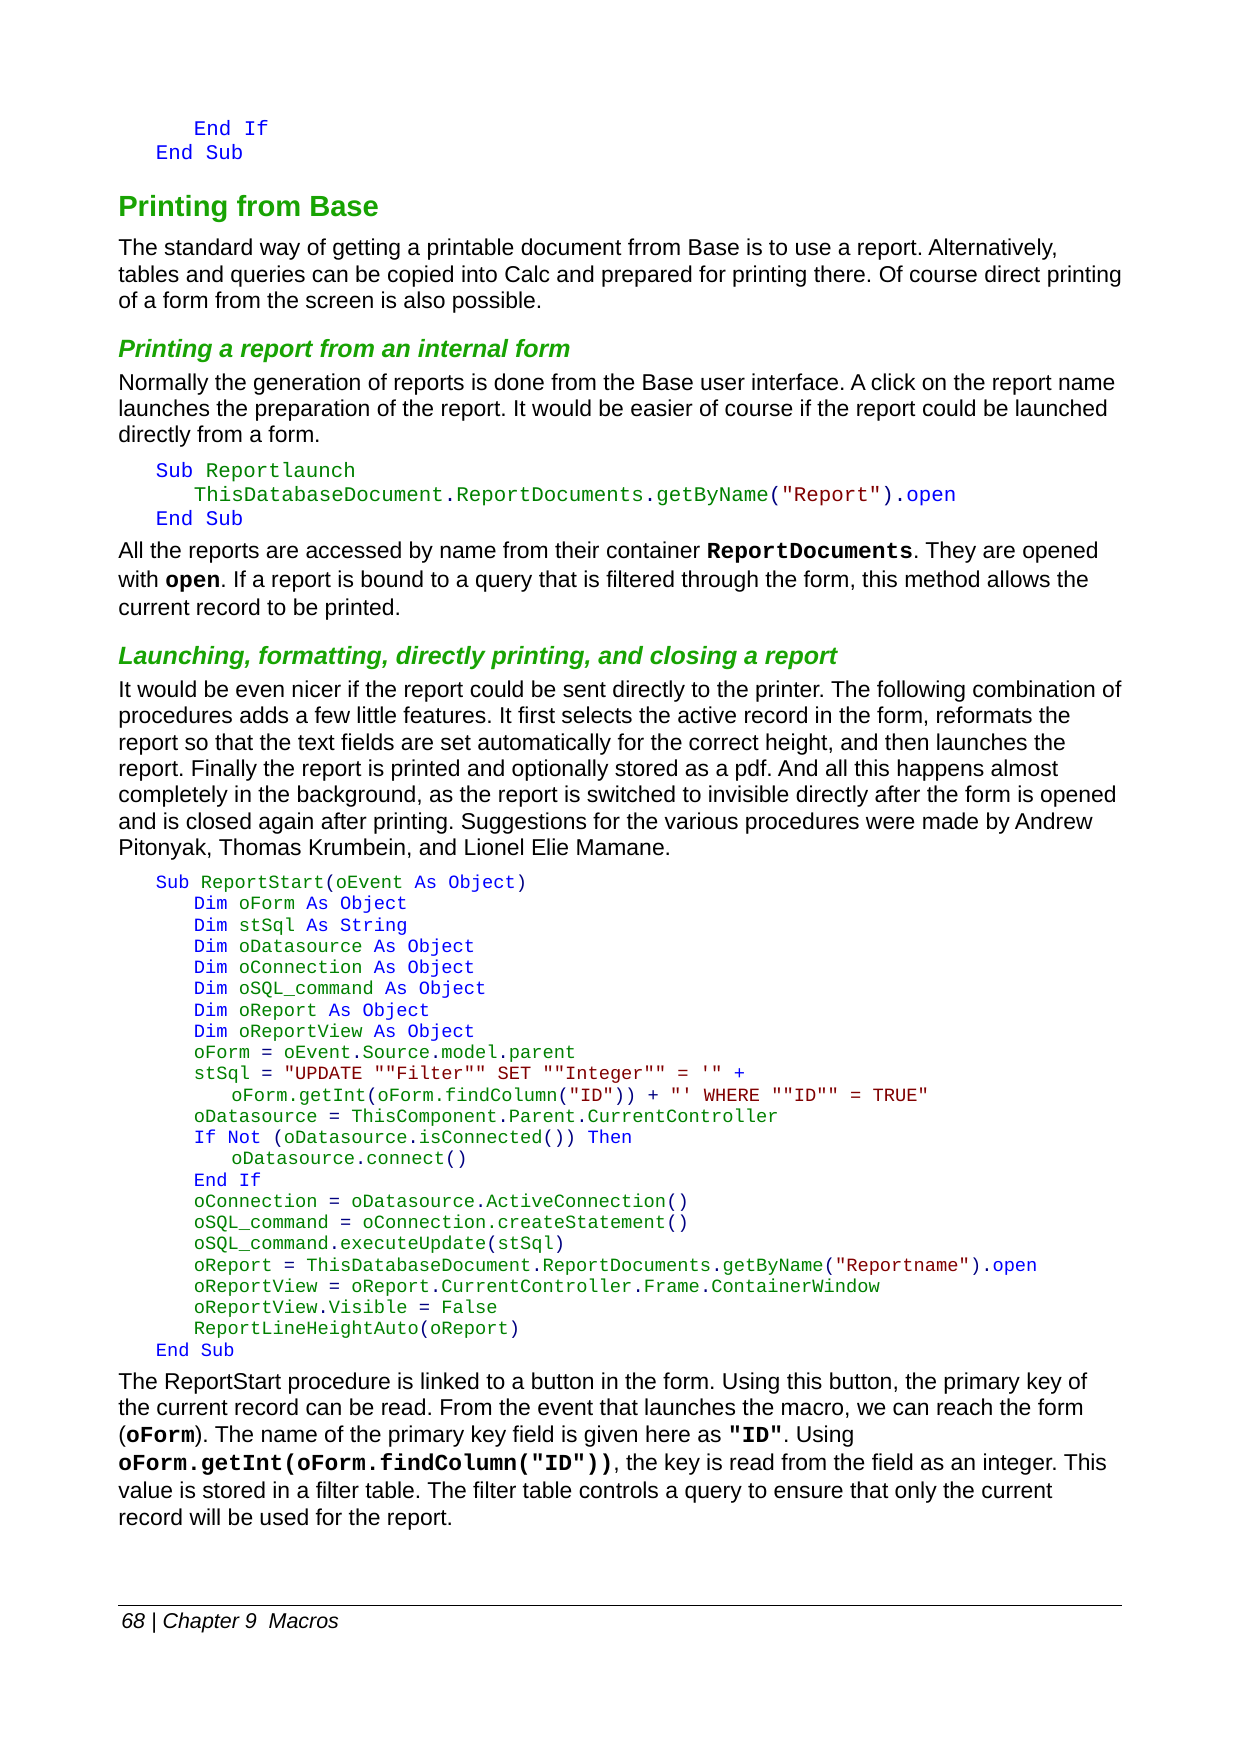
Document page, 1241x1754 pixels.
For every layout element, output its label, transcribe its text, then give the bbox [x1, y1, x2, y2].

text stSql = "UPDATE ""Filter"" SET ""Integer"" = '" + oForm.getInt(oForm.findColumn("ID")) + "' WHERE ""ID"" = TRUE" [156, 1064, 1122, 1107]
subtitle Launching, formatting, directly printing, and closing a report [118, 641, 1122, 670]
text Normally the generation of reports is done from the Base user interface. A click on the report name launches the preparation of the report. It would be easier of course if the report could be launched directly from a form. [118, 369, 1122, 448]
text Dim stSql As String [156, 915, 1122, 937]
text oDatasource = ThisComponent.Parent.CurrentController [156, 1107, 1122, 1128]
text oSQL_command = oConnection.createStatement() [156, 1213, 1122, 1234]
text It would be even nicer if the report could be sent directly to the printer. The following combination of procedures adds a few little features. It first selects the active record in the form, reformats the report so that the text fields are set automatically for the correct height, and then launches the report. Finally the report is printed and optionally stored as a pdf. And all this happens almost completely in the background, as the report is switched to invisible directly after the form is opened and is closed again after printing. Suggestions for the various procedures were made by Andrew Pitonyak, Thomas Krumbein, and Lionel Elie Mamane. [118, 676, 1122, 860]
text oSQL_command.executeUpdate(stSql) [156, 1234, 1122, 1255]
text ReportLineHeightAuto(oReport) [156, 1319, 1122, 1340]
text All the reports are accessed by name from their container ReportDocuments. They are opened with open. If a report is bound to a query that is filtered through the form, this method allows the current record to be printed. [118, 537, 1122, 621]
text Sub ReportStart(oEvent As Object) [156, 873, 1122, 894]
text If Not (oDatasource.isConnected()) Then [156, 1128, 1122, 1149]
text End Sub [156, 508, 1122, 531]
text Dim oConnection As Object [156, 958, 1122, 979]
text oConnection = oDatasource.ActiveConnection() [156, 1192, 1122, 1213]
text Dim oReportView As Object [156, 1022, 1122, 1043]
text End If [156, 1170, 1122, 1192]
text The standard way of getting a printable document frrom Base is to use a report. Alternatively, tables and queries can be copied into Calc and prepared for printing there. Of course direct printing of a form from the screen is also possible. [118, 234, 1122, 313]
subtitle Printing a report from an internal form [118, 334, 1122, 363]
text oDatasource.connect() [156, 1149, 1122, 1170]
text Dim oDatasource As Object [156, 937, 1122, 958]
text Sub Reportlaunch [156, 460, 1122, 484]
text Dim oSQL_command As Object [156, 979, 1122, 1000]
text oReportView = oReport.CurrentController.Frame.ContainerWindow [156, 1277, 1122, 1298]
text ThisDatabaseDocument.ReportDocuments.getByName("Report").open [156, 484, 1122, 508]
text The ReportStart procedure is linked to a button in the form. Using this button, the primary key of the current record can be read. From the event that launches the macro, we can reach the form (oForm). The name of the primary key field is given here as "ID". Using oForm.getInt(oForm.findColumn("ID")), the key is read from the field as an integer. This value is stored in a filter table. The filter table controls a query to ensure that only the current record will be used for the report. [118, 1368, 1122, 1530]
text End Sub [156, 142, 1122, 165]
text oReport = ThisDatabaseDocument.ReportDocuments.getByName("Reportname").open [156, 1255, 1122, 1277]
text oForm = oEvent.Source.model.parent [156, 1043, 1122, 1064]
text End If [156, 118, 1122, 142]
text Dim oReport As Object [156, 1000, 1122, 1022]
text oReportView.Visible = False [156, 1298, 1122, 1319]
subtitle Printing from Base [118, 189, 1122, 223]
text End Sub [156, 1340, 1122, 1362]
text Dim oForm As Object [156, 894, 1122, 915]
